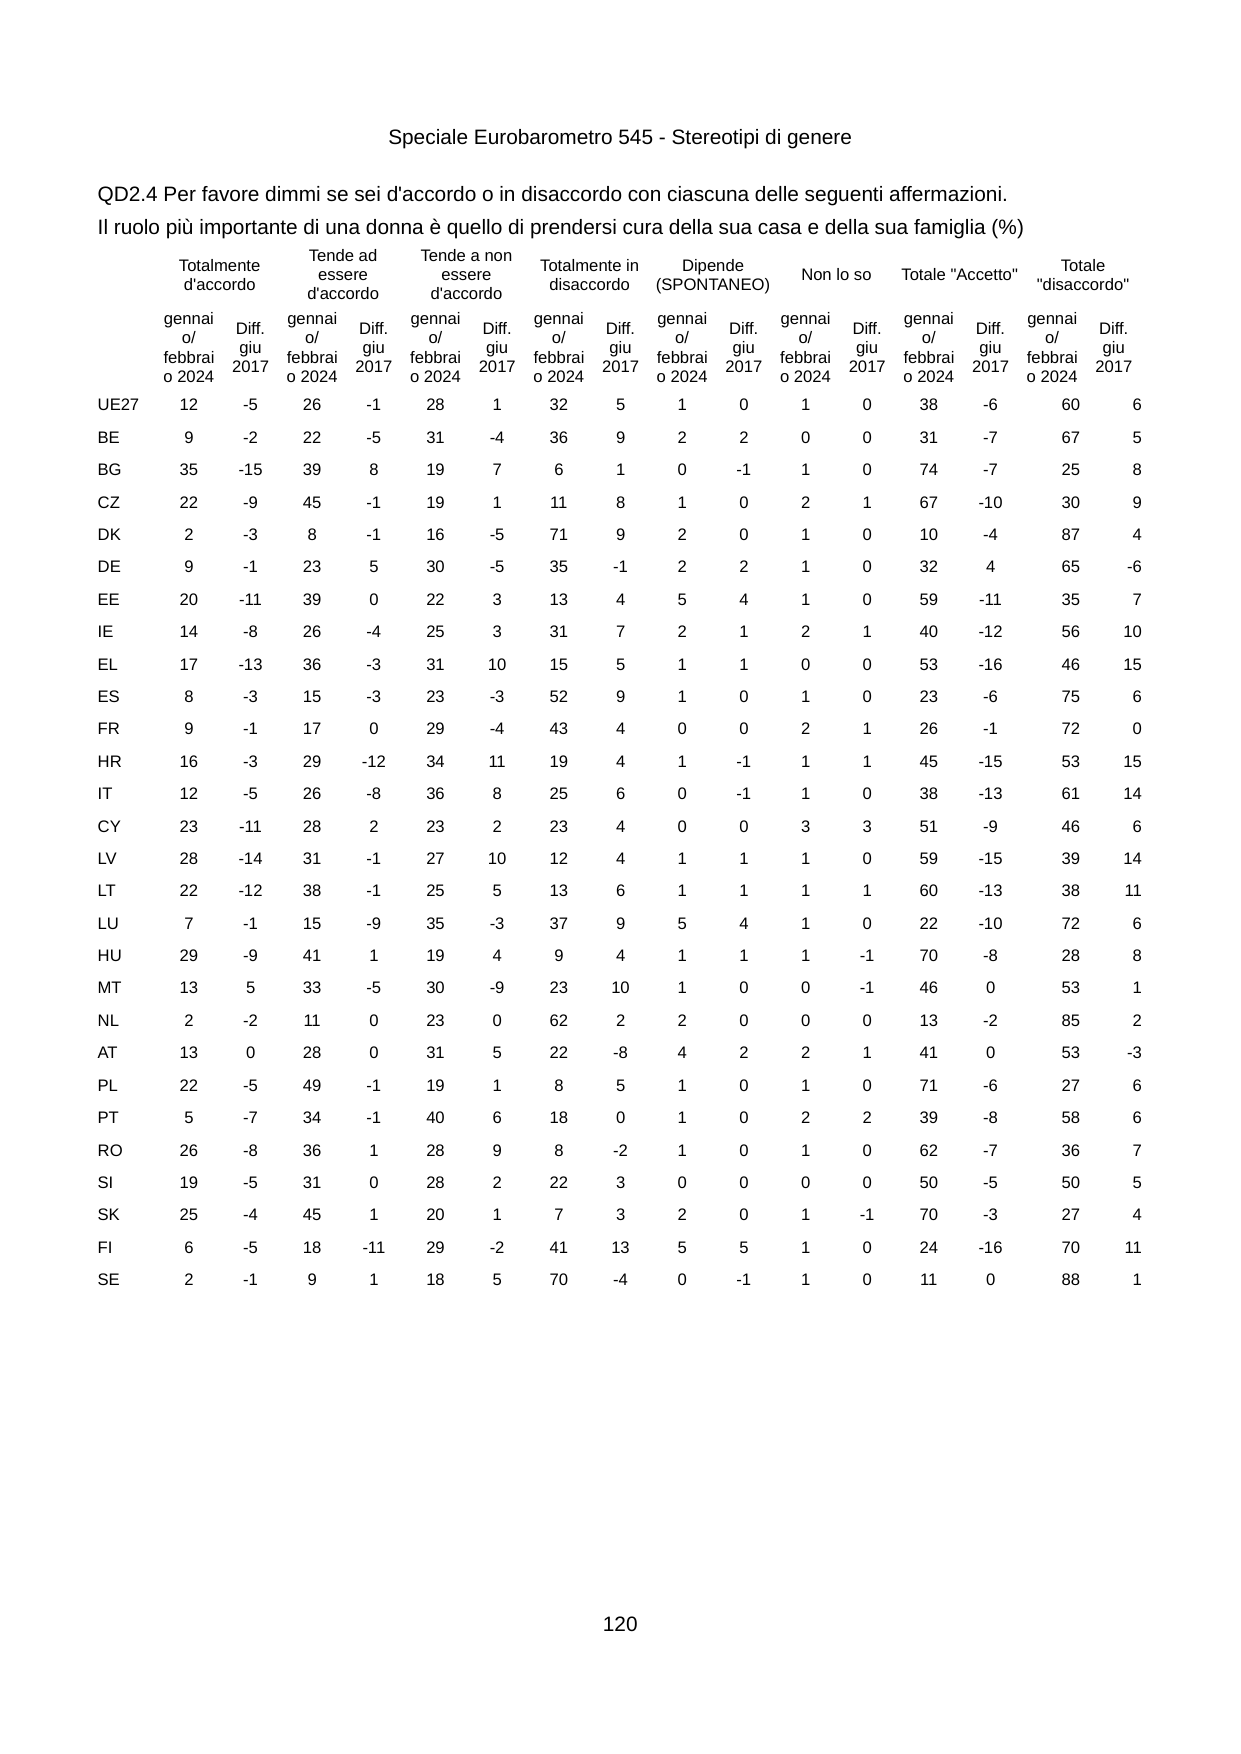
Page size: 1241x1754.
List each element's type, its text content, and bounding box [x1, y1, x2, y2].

table_cell -3 [960, 1199, 1021, 1231]
table_cell Diff. giu 2017 [713, 306, 774, 389]
table_cell 40 [898, 615, 959, 648]
table_cell 53 [1021, 972, 1083, 1004]
table_cell -4 [343, 615, 404, 648]
table_cell 6 [1083, 907, 1144, 939]
table_cell 1 [651, 939, 713, 972]
table_cell -8 [590, 1037, 651, 1069]
table_cell 16 [405, 518, 466, 551]
table_cell 6 [1083, 389, 1144, 421]
table_cell Il ruolo più importante di una donna è quello di prendersi cura della sua casa e della sua famiglia (%) [95, 210, 1144, 243]
table_cell 1 [775, 907, 836, 939]
table_cell 8 [158, 680, 219, 713]
table_cell -9 [960, 810, 1021, 842]
table_cell -2 [220, 421, 281, 453]
table_cell 1 [836, 745, 898, 777]
table_cell 1 [775, 518, 836, 551]
table_cell gennaio/febbraio 2024 [281, 306, 343, 389]
table_cell 4 [590, 939, 651, 972]
table_cell 6 [1083, 1069, 1144, 1101]
table_cell 10 [590, 972, 651, 1004]
table_cell 4 [590, 713, 651, 745]
table_cell 18 [528, 1101, 589, 1134]
table_cell -1 [343, 486, 404, 518]
table_cell 60 [1021, 389, 1083, 421]
table_cell 10 [1083, 615, 1144, 648]
table_cell 14 [1083, 842, 1144, 874]
table_cell -12 [960, 615, 1021, 648]
table_cell 0 [713, 1134, 774, 1166]
table_cell 0 [836, 680, 898, 713]
table_cell 3 [775, 810, 836, 842]
table_cell NL [95, 1004, 158, 1037]
table_cell -1 [220, 713, 281, 745]
table_cell 0 [836, 648, 898, 680]
table_cell 38 [281, 875, 343, 907]
table_cell -1 [343, 518, 404, 551]
table_cell 4 [1083, 518, 1144, 551]
table_cell 23 [158, 810, 219, 842]
table_cell 25 [405, 615, 466, 648]
table_cell 70 [528, 1263, 589, 1296]
table_cell -13 [960, 875, 1021, 907]
table_cell 28 [281, 1037, 343, 1069]
table_cell -1 [713, 454, 774, 486]
table_cell 0 [713, 1199, 774, 1231]
table_cell 1 [713, 615, 774, 648]
table_cell 0 [836, 907, 898, 939]
table_cell -5 [220, 389, 281, 421]
table_cell 65 [1021, 551, 1083, 583]
table_cell EL [95, 648, 158, 680]
table_cell 6 [1083, 680, 1144, 713]
table_cell 2 [713, 551, 774, 583]
table_cell -3 [343, 648, 404, 680]
table_cell 5 [158, 1101, 219, 1134]
table_cell 17 [158, 648, 219, 680]
table_cell -9 [220, 486, 281, 518]
table_cell 0 [775, 972, 836, 1004]
table_cell 61 [1021, 778, 1083, 810]
table_cell 15 [1083, 648, 1144, 680]
table_cell 4 [590, 745, 651, 777]
table_cell 53 [1021, 745, 1083, 777]
table_cell 24 [898, 1231, 959, 1263]
table_cell 9 [590, 680, 651, 713]
table_cell 2 [713, 421, 774, 453]
table_cell 50 [1021, 1166, 1083, 1198]
table_cell Diff. giu 2017 [343, 306, 404, 389]
table_cell 18 [281, 1231, 343, 1263]
table_cell -2 [590, 1134, 651, 1166]
table_cell -14 [220, 842, 281, 874]
table_cell 1 [836, 486, 898, 518]
table_cell 53 [898, 648, 959, 680]
table_cell Totalmente d'accordo [158, 243, 281, 306]
table_cell 4 [960, 551, 1021, 583]
table_cell 6 [1083, 810, 1144, 842]
table_cell 1 [713, 648, 774, 680]
table_cell 30 [405, 551, 466, 583]
table_cell 0 [836, 842, 898, 874]
table_cell 8 [1083, 939, 1144, 972]
table_cell 0 [775, 648, 836, 680]
table_cell 26 [281, 389, 343, 421]
table_cell gennaio/febbraio 2024 [158, 306, 219, 389]
table_cell 31 [528, 615, 589, 648]
table_cell 62 [528, 1004, 589, 1037]
table_cell 43 [528, 713, 589, 745]
table_cell 51 [898, 810, 959, 842]
table_cell 13 [158, 1037, 219, 1069]
table_cell 4 [466, 939, 528, 972]
table_cell 70 [898, 939, 959, 972]
table_cell 0 [836, 421, 898, 453]
table_cell 1 [343, 1199, 404, 1231]
table_cell FI [95, 1231, 158, 1263]
table_cell 10 [466, 842, 528, 874]
table_cell -7 [960, 454, 1021, 486]
table_cell 36 [281, 648, 343, 680]
table_cell 8 [590, 486, 651, 518]
table_cell 31 [405, 421, 466, 453]
table_cell 4 [590, 583, 651, 615]
table_cell -4 [960, 518, 1021, 551]
table_cell 88 [1021, 1263, 1083, 1296]
table_cell SK [95, 1199, 158, 1231]
table_cell 0 [713, 486, 774, 518]
table_cell 13 [528, 875, 589, 907]
table_cell [95, 243, 158, 306]
table_cell 36 [528, 421, 589, 453]
table_cell 28 [405, 1166, 466, 1198]
table_cell 1 [775, 1134, 836, 1166]
table_cell 5 [220, 972, 281, 1004]
table_cell -5 [220, 778, 281, 810]
table_cell -15 [960, 745, 1021, 777]
table_cell 0 [343, 1004, 404, 1037]
table_cell -3 [466, 680, 528, 713]
table_cell 28 [158, 842, 219, 874]
table_cell 58 [1021, 1101, 1083, 1134]
table_cell -11 [220, 810, 281, 842]
table_cell 11 [1083, 875, 1144, 907]
table_cell -1 [836, 972, 898, 1004]
table_cell 0 [713, 972, 774, 1004]
table_cell 9 [1083, 486, 1144, 518]
table_cell 31 [281, 1166, 343, 1198]
table_cell -1 [343, 389, 404, 421]
table_cell 15 [281, 907, 343, 939]
table_cell PT [95, 1101, 158, 1134]
table_cell 1 [590, 454, 651, 486]
table_cell Diff. giu 2017 [590, 306, 651, 389]
table_cell gennaio/febbraio 2024 [775, 306, 836, 389]
table_cell 19 [405, 486, 466, 518]
table_cell IE [95, 615, 158, 648]
table_cell 8 [466, 778, 528, 810]
table_cell 41 [898, 1037, 959, 1069]
table_cell 9 [590, 907, 651, 939]
table_cell 8 [528, 1069, 589, 1101]
table_cell -15 [960, 842, 1021, 874]
table_cell 8 [281, 518, 343, 551]
table_cell 75 [1021, 680, 1083, 713]
table_cell 9 [281, 1263, 343, 1296]
table_cell 2 [836, 1101, 898, 1134]
table_cell 7 [590, 615, 651, 648]
table_cell 8 [343, 454, 404, 486]
table_cell 4 [713, 907, 774, 939]
table_cell -3 [220, 745, 281, 777]
table_cell 23 [405, 810, 466, 842]
table_cell 2 [775, 713, 836, 745]
table_cell 74 [898, 454, 959, 486]
table_cell -9 [466, 972, 528, 1004]
table_cell 15 [1083, 745, 1144, 777]
table_cell 34 [281, 1101, 343, 1134]
table_cell 39 [1021, 842, 1083, 874]
table_cell -11 [343, 1231, 404, 1263]
table_cell 2 [651, 518, 713, 551]
table_cell 23 [405, 680, 466, 713]
table_cell -8 [343, 778, 404, 810]
table_cell 3 [466, 615, 528, 648]
table_cell 5 [651, 583, 713, 615]
table_cell -1 [343, 875, 404, 907]
table_cell 71 [528, 518, 589, 551]
table_cell -1 [713, 778, 774, 810]
table_cell 1 [651, 972, 713, 1004]
table_cell 2 [775, 1101, 836, 1134]
table_cell CY [95, 810, 158, 842]
table_cell 28 [405, 389, 466, 421]
table_cell -1 [590, 551, 651, 583]
table_cell 3 [590, 1199, 651, 1231]
table_cell 5 [590, 389, 651, 421]
table_cell -10 [960, 907, 1021, 939]
table_cell 13 [898, 1004, 959, 1037]
table_cell 25 [1021, 454, 1083, 486]
table_cell 0 [343, 713, 404, 745]
table_cell -6 [1083, 551, 1144, 583]
table_cell 5 [651, 1231, 713, 1263]
table_cell 60 [898, 875, 959, 907]
table_cell 1 [775, 454, 836, 486]
table_cell -7 [960, 421, 1021, 453]
table_cell 23 [281, 551, 343, 583]
table_cell 22 [405, 583, 466, 615]
table_cell 71 [898, 1069, 959, 1101]
table_cell RO [95, 1134, 158, 1166]
table_cell 6 [590, 875, 651, 907]
table_cell 23 [405, 1004, 466, 1037]
table_cell 31 [281, 842, 343, 874]
table_cell -3 [1083, 1037, 1144, 1069]
table_cell 53 [1021, 1037, 1083, 1069]
table_cell 1 [343, 939, 404, 972]
table_cell 31 [405, 648, 466, 680]
table_cell 32 [898, 551, 959, 583]
table_cell 2 [158, 518, 219, 551]
table_cell 3 [466, 583, 528, 615]
table_cell LV [95, 842, 158, 874]
table_cell 0 [713, 680, 774, 713]
table_cell 5 [466, 1037, 528, 1069]
table_cell -1 [713, 1263, 774, 1296]
table_cell 22 [281, 421, 343, 453]
table_cell gennaio/febbraio 2024 [898, 306, 959, 389]
table_cell 4 [1083, 1199, 1144, 1231]
table_cell -5 [343, 972, 404, 1004]
table_cell -1 [343, 842, 404, 874]
table_cell 7 [466, 454, 528, 486]
table_cell 0 [836, 1004, 898, 1037]
table_cell 1 [836, 1037, 898, 1069]
table_cell 22 [898, 907, 959, 939]
table_cell 1 [651, 1069, 713, 1101]
table_cell -1 [220, 551, 281, 583]
table_cell 0 [651, 454, 713, 486]
table_cell -9 [220, 939, 281, 972]
table_cell 0 [343, 1166, 404, 1198]
table_cell 5 [713, 1231, 774, 1263]
table_cell 1 [713, 842, 774, 874]
table_cell 0 [713, 1069, 774, 1101]
table_cell -11 [960, 583, 1021, 615]
table_cell 35 [528, 551, 589, 583]
table_cell 18 [405, 1263, 466, 1296]
table_cell PL [95, 1069, 158, 1101]
table_cell 1 [775, 1199, 836, 1231]
table_cell 9 [158, 421, 219, 453]
table_cell 1 [775, 551, 836, 583]
table_cell 5 [343, 551, 404, 583]
table_cell -16 [960, 648, 1021, 680]
table_cell gennaio/febbraio 2024 [405, 306, 466, 389]
table_cell ES [95, 680, 158, 713]
table_cell Diff. giu 2017 [960, 306, 1021, 389]
table_cell 46 [1021, 810, 1083, 842]
table_cell 0 [713, 1004, 774, 1037]
table_cell 0 [836, 1134, 898, 1166]
table_cell 2 [651, 615, 713, 648]
table_cell 25 [158, 1199, 219, 1231]
table_cell -1 [220, 1263, 281, 1296]
table_cell 35 [158, 454, 219, 486]
table_cell 9 [528, 939, 589, 972]
table_cell 5 [590, 648, 651, 680]
table_cell 9 [590, 421, 651, 453]
table_cell 0 [836, 551, 898, 583]
table_cell -12 [220, 875, 281, 907]
table_cell 11 [281, 1004, 343, 1037]
table_cell 29 [281, 745, 343, 777]
table_cell 35 [1021, 583, 1083, 615]
table_cell 1 [775, 778, 836, 810]
table_cell 1 [775, 1263, 836, 1296]
table_cell 1 [651, 1134, 713, 1166]
table_cell UE27 [95, 389, 158, 421]
table_cell 2 [590, 1004, 651, 1037]
table_cell 3 [836, 810, 898, 842]
table_cell 23 [528, 972, 589, 1004]
table_cell 45 [281, 486, 343, 518]
table_cell 1 [775, 842, 836, 874]
table_cell 5 [651, 907, 713, 939]
table_cell -2 [466, 1231, 528, 1263]
table_cell 52 [528, 680, 589, 713]
table_cell BG [95, 454, 158, 486]
table_cell -1 [960, 713, 1021, 745]
table_cell 22 [158, 486, 219, 518]
table_cell Dipende (SPONTANEO) [651, 243, 774, 306]
table_cell 8 [1083, 454, 1144, 486]
table_cell 0 [836, 1069, 898, 1101]
table_cell 2 [1083, 1004, 1144, 1037]
table_cell 0 [651, 713, 713, 745]
table_cell 0 [836, 778, 898, 810]
table_cell -10 [960, 486, 1021, 518]
table_cell Totalmente in disaccordo [528, 243, 651, 306]
table_cell CZ [95, 486, 158, 518]
table_cell 5 [466, 1263, 528, 1296]
table_cell -8 [220, 615, 281, 648]
table_cell DK [95, 518, 158, 551]
table_cell -5 [466, 518, 528, 551]
table_cell -1 [713, 745, 774, 777]
table_cell 11 [1083, 1231, 1144, 1263]
table_cell 22 [158, 1069, 219, 1101]
table_cell HU [95, 939, 158, 972]
table_cell -8 [220, 1134, 281, 1166]
table_cell 41 [281, 939, 343, 972]
table_cell -2 [960, 1004, 1021, 1037]
table_cell -4 [590, 1263, 651, 1296]
table_cell 27 [1021, 1069, 1083, 1101]
table_cell 6 [466, 1101, 528, 1134]
table_cell 0 [343, 1037, 404, 1069]
table_cell -13 [220, 648, 281, 680]
table_cell 7 [158, 907, 219, 939]
table_cell 1 [775, 1231, 836, 1263]
table_cell 27 [1021, 1199, 1083, 1231]
table_cell BE [95, 421, 158, 453]
table_cell 45 [898, 745, 959, 777]
table_cell 34 [405, 745, 466, 777]
table_cell 0 [713, 713, 774, 745]
table_cell gennaio/febbraio 2024 [1021, 306, 1083, 389]
table_cell Diff. giu 2017 [220, 306, 281, 389]
table_cell 2 [775, 1037, 836, 1069]
table_cell 11 [528, 486, 589, 518]
table_cell 1 [466, 486, 528, 518]
table_cell 0 [836, 454, 898, 486]
table_cell 10 [898, 518, 959, 551]
table_cell -5 [466, 551, 528, 583]
table_cell 2 [466, 810, 528, 842]
table_cell 15 [528, 648, 589, 680]
table_cell 11 [466, 745, 528, 777]
table_cell 72 [1021, 713, 1083, 745]
table_cell 0 [960, 1263, 1021, 1296]
table_cell 4 [651, 1037, 713, 1069]
table_cell 10 [466, 648, 528, 680]
table_cell 26 [281, 778, 343, 810]
table_cell 46 [1021, 648, 1083, 680]
table_cell 23 [898, 680, 959, 713]
table_cell 0 [775, 1004, 836, 1037]
table_cell 2 [651, 551, 713, 583]
table_cell 13 [590, 1231, 651, 1263]
table_cell 49 [281, 1069, 343, 1101]
table_cell 2 [775, 615, 836, 648]
table_cell [95, 306, 158, 389]
table_cell 14 [158, 615, 219, 648]
table_cell 1 [466, 1069, 528, 1101]
table_cell 1 [836, 615, 898, 648]
table_cell 19 [158, 1166, 219, 1198]
table_cell -2 [220, 1004, 281, 1037]
table_cell 1 [466, 389, 528, 421]
table_cell -7 [220, 1101, 281, 1134]
table_cell 0 [836, 389, 898, 421]
table_cell -11 [220, 583, 281, 615]
table_cell 7 [1083, 583, 1144, 615]
table_cell 6 [158, 1231, 219, 1263]
table_cell 67 [898, 486, 959, 518]
table_cell 31 [898, 421, 959, 453]
table_cell -8 [960, 939, 1021, 972]
table_cell 9 [158, 713, 219, 745]
table_cell 72 [1021, 907, 1083, 939]
table_cell 28 [405, 1134, 466, 1166]
table_cell 19 [528, 745, 589, 777]
table_cell FR [95, 713, 158, 745]
table_cell EE [95, 583, 158, 615]
table_cell 39 [281, 454, 343, 486]
table_cell 7 [1083, 1134, 1144, 1166]
table_cell 9 [466, 1134, 528, 1166]
table_cell -16 [960, 1231, 1021, 1263]
table_cell 0 [713, 1166, 774, 1198]
table_cell -6 [960, 389, 1021, 421]
table_cell Diff. giu 2017 [836, 306, 898, 389]
table_cell 1 [651, 842, 713, 874]
table_cell 0 [713, 810, 774, 842]
table_cell 0 [960, 972, 1021, 1004]
table_cell gennaio/febbraio 2024 [528, 306, 589, 389]
table_cell 0 [651, 810, 713, 842]
table_cell -1 [343, 1069, 404, 1101]
table_cell 29 [405, 713, 466, 745]
table_cell 7 [528, 1199, 589, 1231]
table_cell 22 [158, 875, 219, 907]
table_cell 29 [405, 1231, 466, 1263]
table_cell -1 [836, 1199, 898, 1231]
table_cell 9 [590, 518, 651, 551]
table_cell -4 [466, 421, 528, 453]
table_cell Totale "Accetto" [898, 243, 1021, 306]
table_cell -1 [220, 907, 281, 939]
table_cell -1 [836, 939, 898, 972]
table_cell 0 [651, 778, 713, 810]
table_cell 5 [466, 875, 528, 907]
table_cell -3 [343, 680, 404, 713]
table_cell Diff. giu 2017 [1083, 306, 1144, 389]
table_cell 39 [281, 583, 343, 615]
table_cell 35 [405, 907, 466, 939]
table_cell 1 [651, 486, 713, 518]
table_cell 29 [158, 939, 219, 972]
table_cell 0 [713, 518, 774, 551]
table_cell 1 [343, 1134, 404, 1166]
table_cell 1 [775, 583, 836, 615]
table_cell 50 [898, 1166, 959, 1198]
table_cell 11 [898, 1263, 959, 1296]
table_cell -5 [343, 421, 404, 453]
table_cell -13 [960, 778, 1021, 810]
table_cell -1 [343, 1101, 404, 1134]
table_cell 32 [528, 389, 589, 421]
table_cell 0 [836, 1166, 898, 1198]
table_cell 13 [528, 583, 589, 615]
table_cell 15 [281, 680, 343, 713]
table_cell 1 [775, 875, 836, 907]
table_cell Tende ad essere d'accordo [281, 243, 404, 306]
table_cell 1 [343, 1263, 404, 1296]
table_cell HR [95, 745, 158, 777]
table_cell -8 [960, 1101, 1021, 1134]
table_cell 22 [528, 1166, 589, 1198]
table_cell 0 [651, 1166, 713, 1198]
table_cell -5 [220, 1231, 281, 1263]
table_cell 36 [1021, 1134, 1083, 1166]
table_cell 0 [836, 518, 898, 551]
table_cell 1 [1083, 1263, 1144, 1296]
table_cell 38 [898, 389, 959, 421]
table_cell -5 [960, 1166, 1021, 1198]
table_cell 16 [158, 745, 219, 777]
table_cell 0 [775, 1166, 836, 1198]
table_cell 9 [158, 551, 219, 583]
table_cell 25 [528, 778, 589, 810]
table_cell 1 [651, 389, 713, 421]
table_cell 2 [775, 486, 836, 518]
table_cell 26 [898, 713, 959, 745]
table_cell 2 [713, 1037, 774, 1069]
table_cell 0 [713, 1101, 774, 1134]
table_cell 1 [651, 680, 713, 713]
table_cell 1 [713, 875, 774, 907]
table_cell 4 [713, 583, 774, 615]
table_cell 1 [836, 875, 898, 907]
table_cell 62 [898, 1134, 959, 1166]
table_cell 13 [158, 972, 219, 1004]
table_cell 1 [651, 1101, 713, 1134]
table_cell 2 [651, 421, 713, 453]
table_cell 33 [281, 972, 343, 1004]
table_cell gennaio/febbraio 2024 [651, 306, 713, 389]
table_cell 19 [405, 454, 466, 486]
table_cell 0 [960, 1037, 1021, 1069]
table_cell -6 [960, 1069, 1021, 1101]
table_cell SE [95, 1263, 158, 1296]
table_cell 30 [405, 972, 466, 1004]
table_cell 20 [405, 1199, 466, 1231]
table_cell 2 [343, 810, 404, 842]
table_cell -12 [343, 745, 404, 777]
table_cell -4 [466, 713, 528, 745]
table_cell 12 [528, 842, 589, 874]
table_cell 0 [590, 1101, 651, 1134]
table_cell 0 [1083, 713, 1144, 745]
table_cell 23 [528, 810, 589, 842]
table_cell 40 [405, 1101, 466, 1134]
table_cell 3 [590, 1166, 651, 1198]
table_cell 14 [1083, 778, 1144, 810]
table_cell 0 [651, 1263, 713, 1296]
table_cell 70 [898, 1199, 959, 1231]
table_cell AT [95, 1037, 158, 1069]
table_cell 41 [528, 1231, 589, 1263]
table_cell 19 [405, 939, 466, 972]
table_cell 2 [158, 1004, 219, 1037]
table_cell 1 [466, 1199, 528, 1231]
table_cell -15 [220, 454, 281, 486]
table_cell 6 [528, 454, 589, 486]
table_cell 2 [651, 1004, 713, 1037]
table_cell 4 [590, 842, 651, 874]
table_cell 38 [898, 778, 959, 810]
table_header QD2.4 Per favore dimmi se sei d'accordo o in disaccordo con ciascuna delle seguenti affermazioni. [95, 178, 1144, 210]
table_cell 17 [281, 713, 343, 745]
table_cell Totale "disaccordo" [1021, 243, 1144, 306]
table_cell 0 [836, 1231, 898, 1263]
table_cell 0 [466, 1004, 528, 1037]
table_cell SI [95, 1166, 158, 1198]
table_cell 20 [158, 583, 219, 615]
table_cell 36 [281, 1134, 343, 1166]
table_cell 30 [1021, 486, 1083, 518]
table_cell 1 [713, 939, 774, 972]
table_cell -9 [343, 907, 404, 939]
table_cell 0 [220, 1037, 281, 1069]
table_cell 46 [898, 972, 959, 1004]
table_cell Tende a non essere d'accordo [405, 243, 528, 306]
table_cell 45 [281, 1199, 343, 1231]
table_cell 1 [775, 1069, 836, 1101]
table_cell MT [95, 972, 158, 1004]
table_cell 22 [528, 1037, 589, 1069]
table_cell 0 [836, 1263, 898, 1296]
table_cell -5 [220, 1166, 281, 1198]
table_cell LU [95, 907, 158, 939]
table_cell 59 [898, 583, 959, 615]
table_cell 12 [158, 778, 219, 810]
table_cell 1 [651, 648, 713, 680]
table_cell 1 [651, 745, 713, 777]
table_cell 19 [405, 1069, 466, 1101]
table_cell 31 [405, 1037, 466, 1069]
table_cell 0 [836, 583, 898, 615]
table_cell 8 [528, 1134, 589, 1166]
table_cell Non lo so [775, 243, 898, 306]
table_cell 27 [405, 842, 466, 874]
table_cell 1 [836, 713, 898, 745]
table_cell Diff. giu 2017 [466, 306, 528, 389]
table_cell 1 [775, 939, 836, 972]
table_cell 28 [281, 810, 343, 842]
table_cell 2 [158, 1263, 219, 1296]
table_cell -3 [466, 907, 528, 939]
table_cell 85 [1021, 1004, 1083, 1037]
table_cell 26 [281, 615, 343, 648]
table_cell 1 [651, 875, 713, 907]
table_cell -6 [960, 680, 1021, 713]
table_cell 5 [590, 1069, 651, 1101]
table_cell 36 [405, 778, 466, 810]
table_cell 38 [1021, 875, 1083, 907]
table_cell 2 [466, 1166, 528, 1198]
table_cell 12 [158, 389, 219, 421]
table_cell -7 [960, 1134, 1021, 1166]
table_cell 26 [158, 1134, 219, 1166]
table_cell 70 [1021, 1231, 1083, 1263]
table_cell 6 [1083, 1101, 1144, 1134]
table_cell 1 [1083, 972, 1144, 1004]
table_cell DE [95, 551, 158, 583]
table_cell 5 [1083, 421, 1144, 453]
table_cell 59 [898, 842, 959, 874]
table_cell 1 [775, 745, 836, 777]
table_cell 87 [1021, 518, 1083, 551]
table_cell 2 [651, 1199, 713, 1231]
table_cell 5 [1083, 1166, 1144, 1198]
table_cell 39 [898, 1101, 959, 1134]
table_cell 56 [1021, 615, 1083, 648]
table_cell -5 [220, 1069, 281, 1101]
table_cell IT [95, 778, 158, 810]
table_cell -4 [220, 1199, 281, 1231]
table_cell -3 [220, 518, 281, 551]
table_cell 1 [775, 389, 836, 421]
table_cell 0 [343, 583, 404, 615]
table_cell 67 [1021, 421, 1083, 453]
table_cell 6 [590, 778, 651, 810]
table_cell 25 [405, 875, 466, 907]
table_cell -3 [220, 680, 281, 713]
table_cell 28 [1021, 939, 1083, 972]
table_cell 37 [528, 907, 589, 939]
table_cell 0 [775, 421, 836, 453]
table_cell 1 [775, 680, 836, 713]
table_cell 0 [713, 389, 774, 421]
table_cell 4 [590, 810, 651, 842]
table_cell LT [95, 875, 158, 907]
